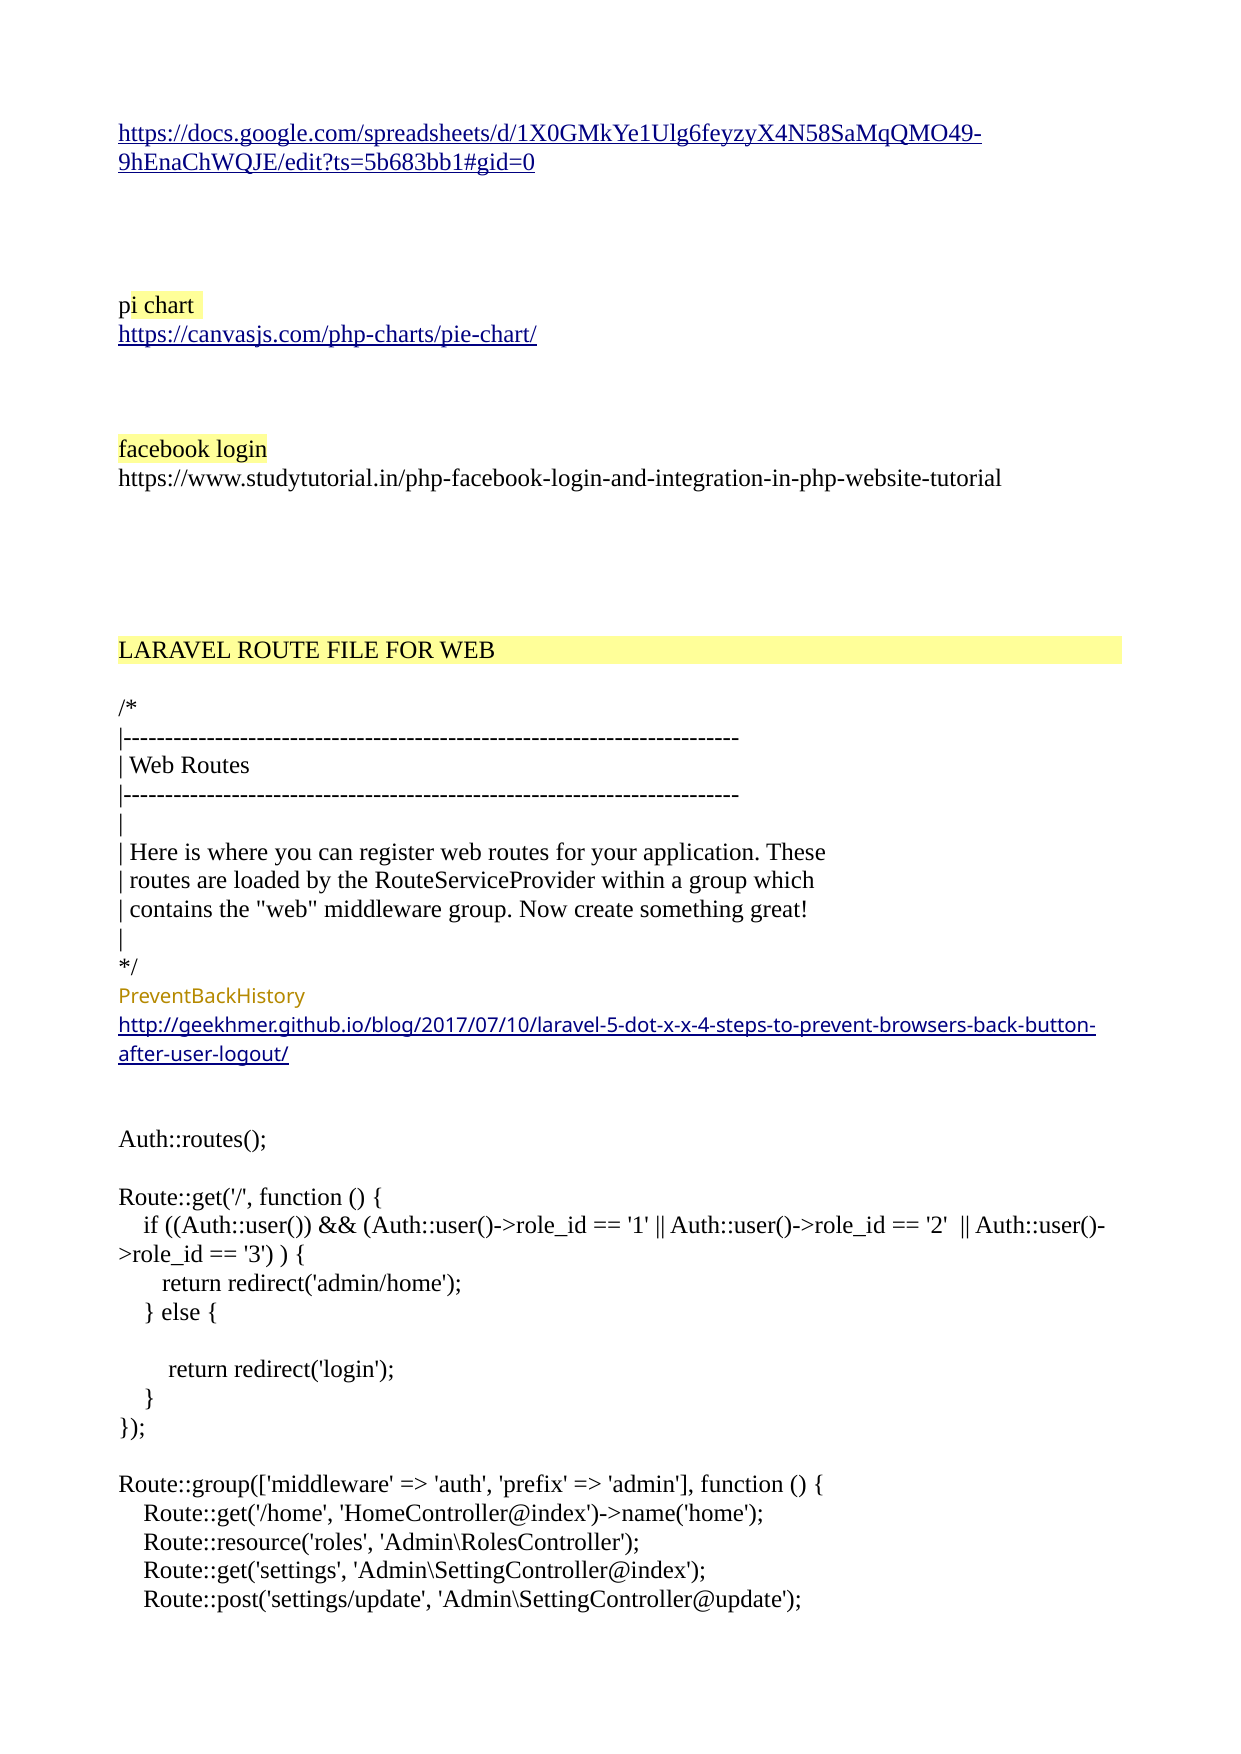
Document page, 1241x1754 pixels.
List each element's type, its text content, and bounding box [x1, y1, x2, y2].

text facebook login [118, 434, 1122, 463]
text https://docs.google.com/spreadsheets/d/1X0GMkYe1Ulg6feyzyX4N58SaMqQMO49-9hEnaChWQJE/edit?ts=5b683bb1#gid=0 [118, 118, 1122, 176]
text pi chart [118, 291, 1122, 319]
text Route::get('settings', 'Admin\SettingController@index'); [118, 1556, 1122, 1584]
text }); [118, 1412, 1122, 1441]
text | contains the "web" middleware group. Now create something great! [118, 894, 1122, 923]
text Route::get('/home', 'HomeController@index')->name('home'); [118, 1498, 1122, 1527]
text http://geekhmer.github.io/blog/2017/07/10/laravel-5-dot-x-x-4-steps-to-prevent-browsers-back-button-after-user-logout/ [118, 1010, 1122, 1067]
text | Web Routes [118, 751, 1122, 779]
text /* [118, 693, 1122, 722]
text PreventBackHistory [118, 981, 1122, 1010]
text LARAVEL ROUTE FILE FOR WEB [118, 636, 1122, 664]
text */ [118, 952, 1122, 981]
text Route::group(['middleware' => 'auth', 'prefix' => 'admin'], function () { [118, 1469, 1122, 1498]
text | [118, 923, 1122, 952]
text | [118, 808, 1122, 837]
text Auth::routes(); [118, 1096, 1122, 1153]
text https://www.studytutorial.in/php-facebook-login-and-integration-in-php-website-tutorial [118, 463, 1122, 492]
text if ((Auth::user()) && (Auth::user()->role_id == '1' || Auth::user()->role_id == '2' || Auth::user()->role_id == '3') ) { [118, 1211, 1122, 1268]
text |-------------------------------------------------------------------------- [118, 779, 1122, 808]
text https://canvasjs.com/php-charts/pie-chart/ [118, 319, 1122, 348]
text | routes are loaded by the RouteServiceProvider within a group which [118, 866, 1122, 894]
text Route::post('settings/update', 'Admin\SettingController@update'); [118, 1584, 1122, 1613]
text return redirect('login'); [118, 1354, 1122, 1383]
text Route::resource('roles', 'Admin\RolesController'); [118, 1527, 1122, 1556]
text } else { [118, 1297, 1122, 1326]
text Route::get('/', function () { [118, 1182, 1122, 1211]
text } [118, 1383, 1122, 1412]
text | Here is where you can register web routes for your application. These [118, 837, 1122, 866]
text return redirect('admin/home'); [118, 1268, 1122, 1297]
text |-------------------------------------------------------------------------- [118, 722, 1122, 751]
